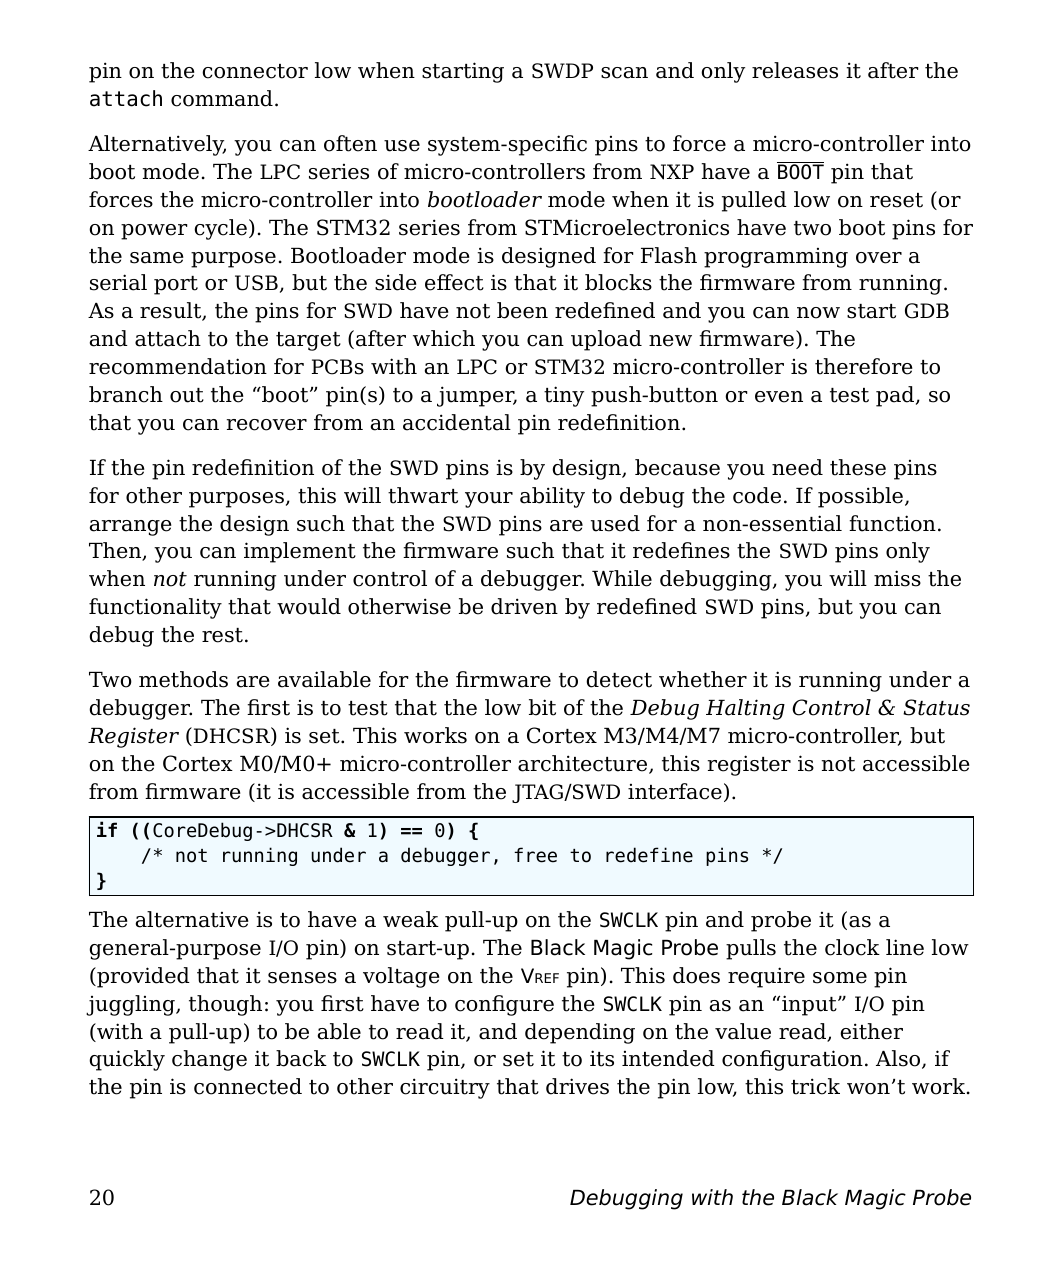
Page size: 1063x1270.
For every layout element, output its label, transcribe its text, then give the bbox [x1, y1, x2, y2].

text Alternatively, you can often use system-specific pins to force a micro-controller into boot mode. The LPC series of micro-controllers from NXP have a BOOT pin that forces the micro-controller into bootloader mode when it is pulled low on reset (or on power cycle). The STM32 series from STMicroelectronics have two boot pins for the same purpose. Bootloader mode is designed for Flash programming over a serial port or USB, but the side effect is that it blocks the firmware from running. As a result, the pins for SWD have not been redefined and you can now start GDB and attach to the target (after which you can upload new firmware). The recommendation for PCBs with an LPC or STM32 micro-controller is therefore to branch out the “boot” pin(s) to a jumper, a tiny push-button or even a test pad, so that you can recover from an accidental pin redefinition. [88, 132, 974, 435]
text } [90, 867, 973, 895]
text if ((CoreDebug->DHCSR & 1) == 0) { [90, 818, 973, 841]
text Two methods are available for the firmware to detect whether it is running under a debugger. The first is to test that the low bit of the Debug Halting Control & Status Register (DHCSR) is set. This works on a Cortex M3/M4/M7 micro-controller, but on the Cortex M0/M0+ micro-controller architecture, this register is not accessible from firmware (it is accessible from the JTAG/SWD interface). [88, 668, 974, 804]
text /* not running under a debugger, free to redefine pins */ [90, 841, 973, 867]
text If the pin redefinition of the SWD pins is by design, because you need these pins for other purposes, this will thwart your ability to debug the code. If possible, arrange the design such that the SWD pins are used for a non-essential function. Then, you can implement the firmware such that it redefines the SWD pins only when not running under control of a debugger. While debugging, you will miss the functionality that would otherwise be driven by redefined SWD pins, but you can debug the rest. [88, 456, 974, 647]
text pin on the connector low when starting a SWDP scan and only releases it after the attach command. [88, 59, 974, 111]
text The alternative is to have a weak pull-up on the SWCLK pin and probe it (as a general-purpose I/O pin) on start-up. The Black Magic Probe pulls the clock line low (provided that it senses a voltage on the Vref pin). This does require some pin juggling, though: you first have to configure the SWCLK pin as an “input” I/O pin (with a pull-up) to be able to read it, and depending on the value read, either quickly change it back to SWCLK pin, or set it to its intended configuration. Also, if the pin is connected to other circuitry that drives the pin low, this trick won’t work. [88, 908, 974, 1099]
